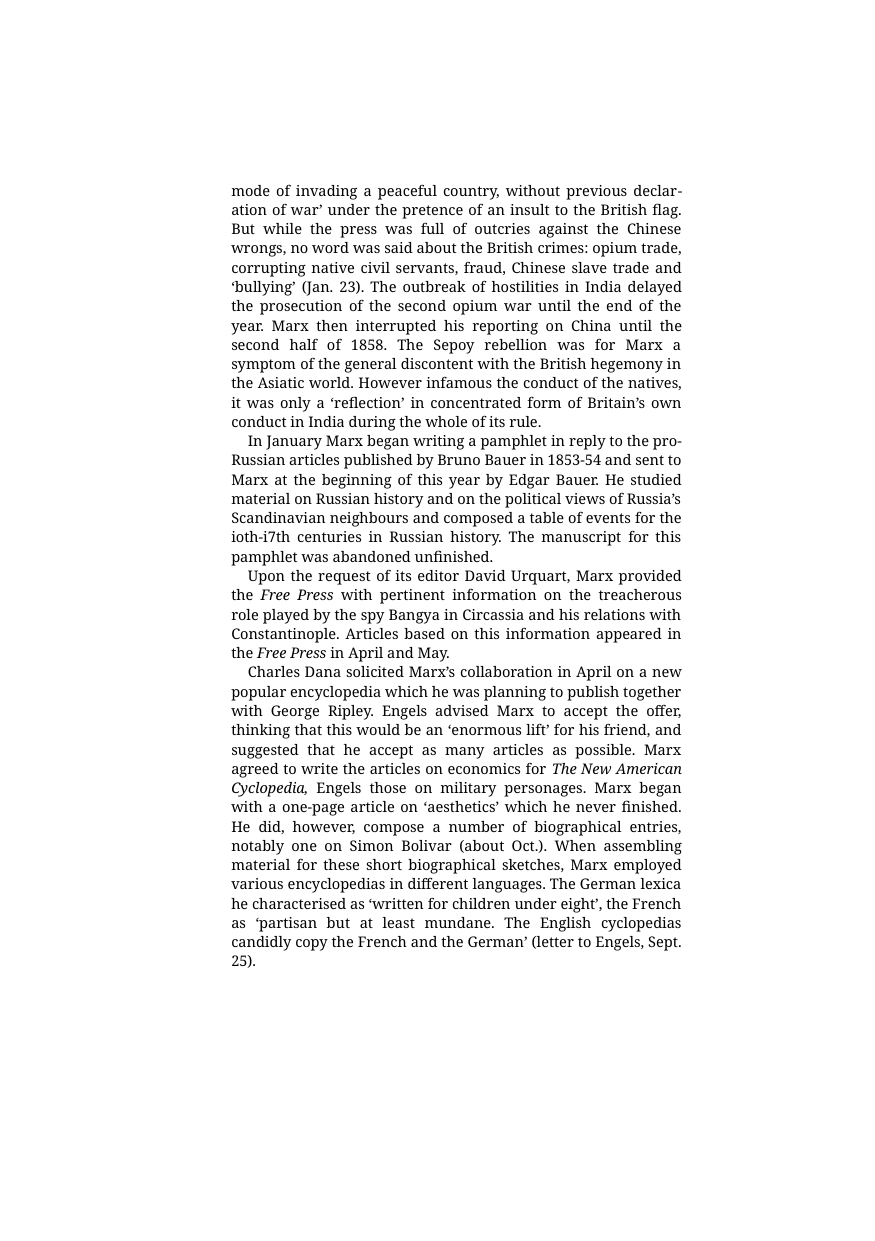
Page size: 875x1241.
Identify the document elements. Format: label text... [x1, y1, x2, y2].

text Upon the request of its editor David Urquart, Marx provided the Free Press with pertinent information on the treacherous role played by the spy Bangya in Circassia and his relations with Constantinople. Articles based on this information appeared in the Free Press in April and May. [231, 566, 682, 662]
text Charles Dana solicited Marx’s collaboration in April on a new popular encyclopedia which he was planning to publish together with George Ripley. Engels advised Marx to accept the offer, thinking that this would be an ‘enormous lift’ for his friend, and suggested that he accept as many articles as possible. Marx agreed to write the articles on economics for The New American Cyclopedia, Engels those on military personages. Marx began with a one-page article on ‘aesthetics’ which he never finished. He did, however, compose a number of biographical entries, notably one on Simon Bolivar (about Oct.). When assembling material for these short biographical sketches, Marx employed various encyclopedias in different languages. The German lexica he characterised as ‘written for children under eight’, the French as ‘partisan but at least mundane. The English cyclopedias candidly copy the French and the German’ (letter to Engels, Sept. 25). [231, 662, 682, 971]
text In January Marx began writing a pamphlet in reply to the pro-Russian articles published by Bruno Bauer in 1853-54 and sent to Marx at the beginning of this year by Edgar Bauer. He studied material on Russian history and on the political views of Russia’s Scandinavian neighbours and composed a table of events for the ioth-i7th centuries in Russian history. The manuscript for this pamphlet was abandoned unfinished. [231, 431, 682, 566]
text mode of invading a peaceful country, without previous declar­ation of war’ under the pretence of an insult to the British flag. But while the press was full of outcries against the Chinese wrongs, no word was said about the British crimes: opium trade, corrupting native civil servants, fraud, Chinese slave trade and ‘bullying’ (Jan. 23). The outbreak of hostilities in India delayed the prosecution of the second opium war until the end of the year. Marx then interrupted his reporting on China until the second half of 1858. The Sepoy rebellion was for Marx a symptom of the general discontent with the British hegemony in the Asiatic world. However infamous the conduct of the natives, it was only a ‘reflection’ in concentrated form of Britain’s own conduct in India during the whole of its rule. [231, 181, 682, 431]
